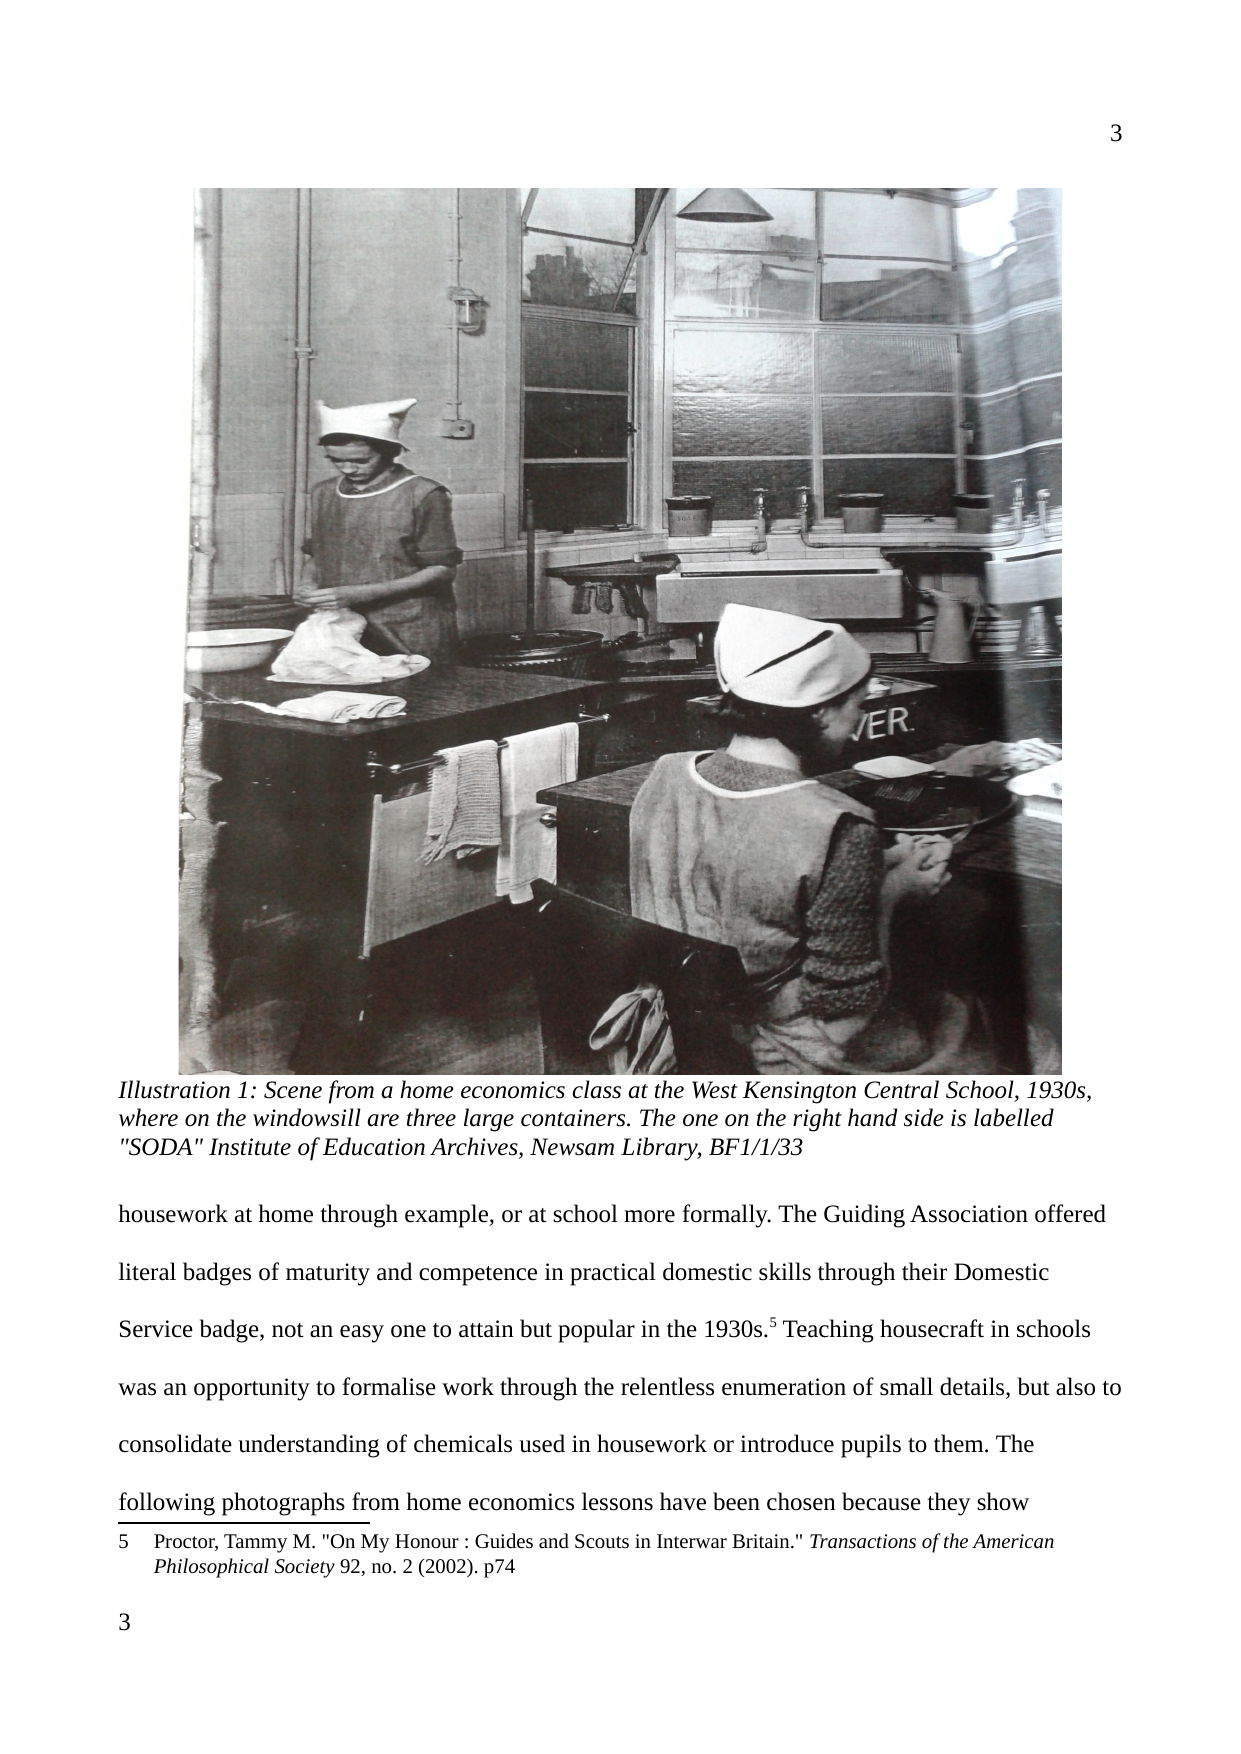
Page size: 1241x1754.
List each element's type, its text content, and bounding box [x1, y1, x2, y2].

text housework at home through example, or at school more formally. The Guiding Association offered literal badges of maturity and competence in practical domestic skills through their Domestic Service badge, not an easy one to attain but popular in the 1930s. Teaching housecraft in schools was an opportunity to formalise work through the relentless enumeration of small details, but also to consolidate understanding of chemicals used in housework or introduce pupils to them. The following photographs from home economics lessons have been chosen because they show [118, 1170, 1122, 1515]
text Proctor, Tammy M. "On My Honour : Guides and Scouts in Interwar Britain." Transactions of the American Philosophical Society 92, no. 2 (2002). p74 [118, 1529, 1122, 1578]
picture [178, 188, 1062, 1075]
text Illustration 1: Scene from a home economics class at the West Kensington Central School, 1930s, where on the windowsill are three large containers. The one on the right hand side is labelled "SODA" Institute of Education Archives, Newsam Library, BF1/1/33 [118, 1075, 1122, 1161]
